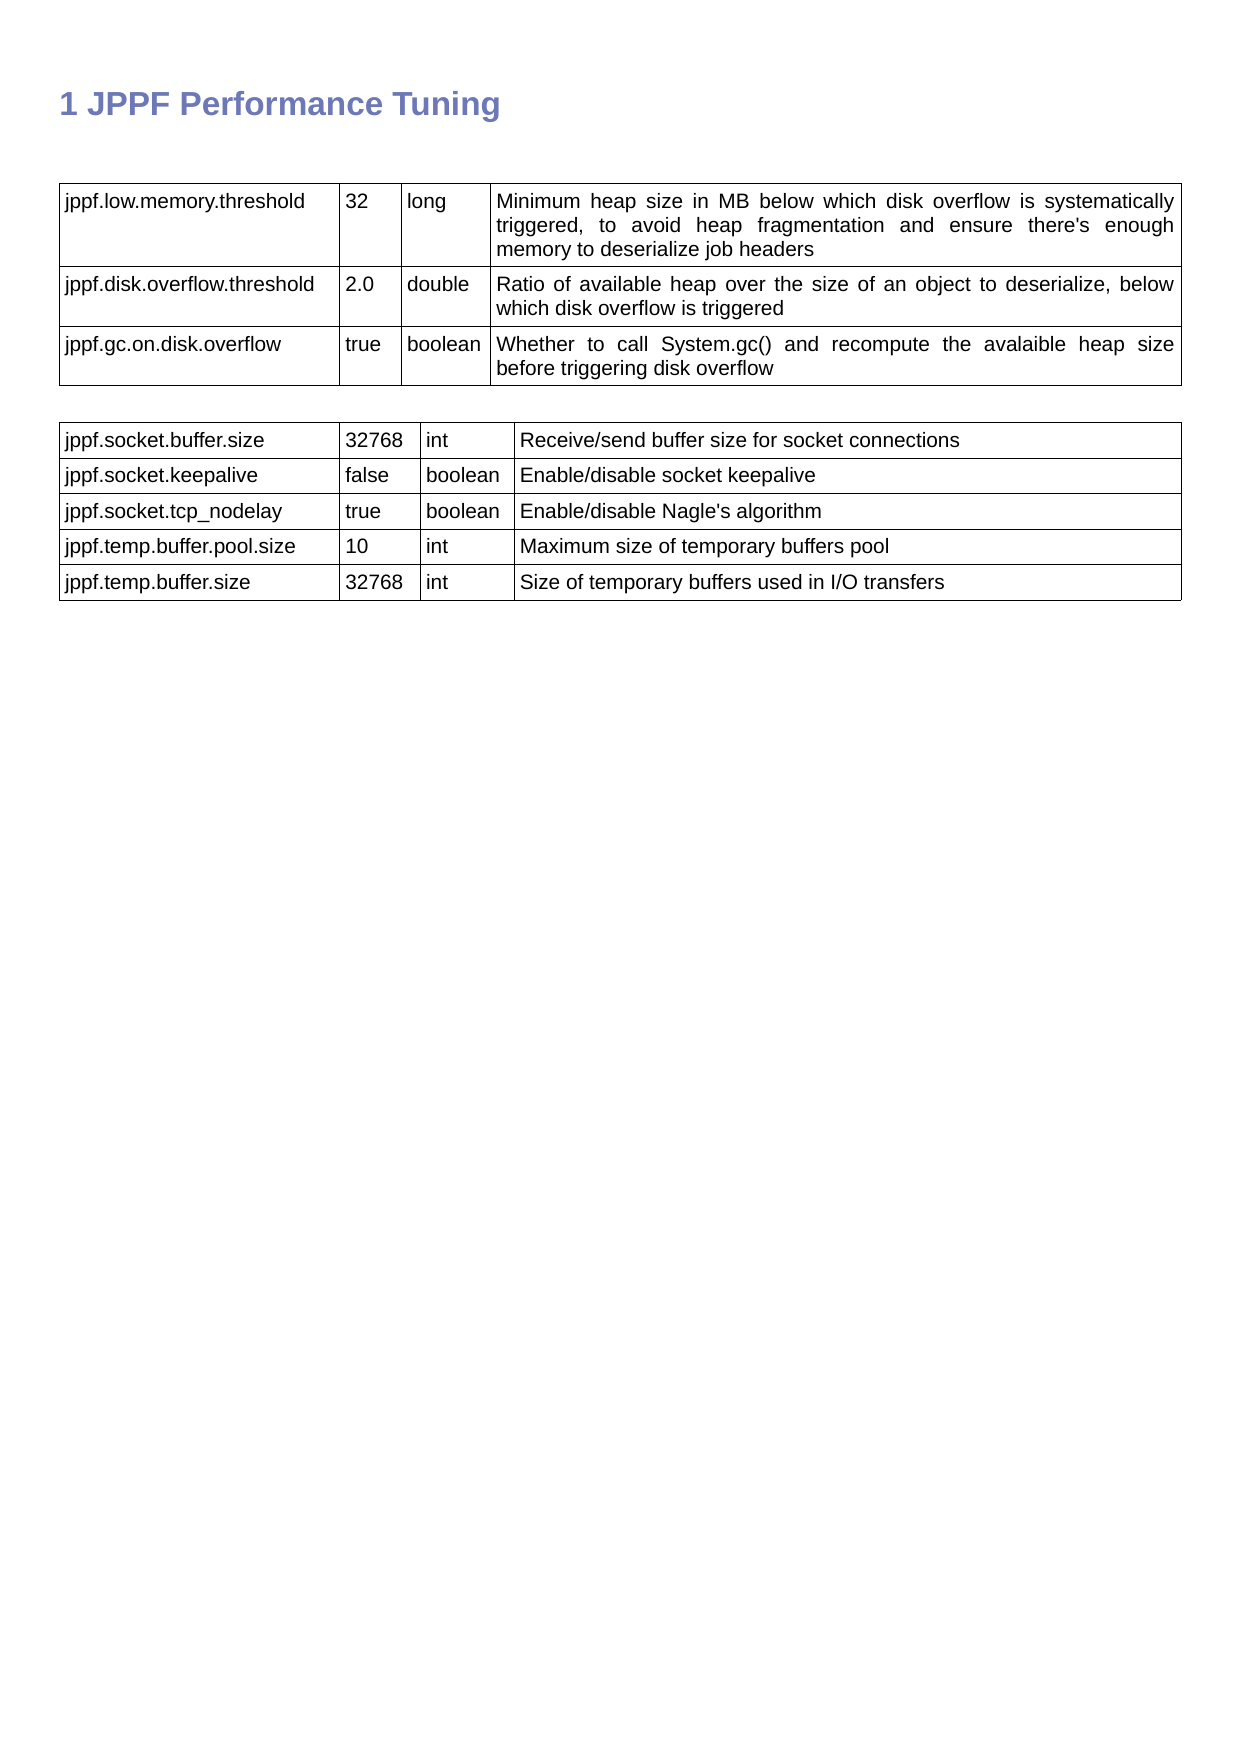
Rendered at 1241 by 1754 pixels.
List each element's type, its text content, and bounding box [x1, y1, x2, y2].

table_cell Enable/disable socket keepalive [515, 459, 1181, 493]
table_header long [402, 184, 490, 266]
table_cell jppf.socket.keepalive [60, 459, 339, 493]
table_cell jppf.temp.buffer.size [60, 565, 339, 599]
table_header jppf.low.memory.threshold [60, 184, 339, 266]
table_cell true [340, 327, 401, 385]
table_cell jppf.gc.on.disk.overflow [60, 327, 339, 385]
table_cell 10 [340, 530, 420, 564]
table_header 32 [340, 184, 401, 266]
table_header Minimum heap size in MB below which disk overflow is systematically triggered, to avoid heap fragmentation and ensure there's enough memory to deserialize job headers [491, 184, 1181, 266]
table_header jppf.socket.buffer.size [60, 423, 339, 457]
table_cell Enable/disable Nagle's algorithm [515, 494, 1181, 528]
table_cell 2.0 [340, 267, 401, 326]
table_cell boolean [421, 494, 514, 528]
subtitle JPPF Performance Tuning [59, 84, 1181, 122]
table_cell jppf.temp.buffer.pool.size [60, 530, 339, 564]
table_cell boolean [421, 459, 514, 493]
table_cell jppf.socket.tcp_nodelay [60, 494, 339, 528]
table_header int [421, 423, 514, 457]
table_cell boolean [402, 327, 490, 385]
table_cell Ratio of available heap over the size of an object to deserialize, below which disk overflow is triggered [491, 267, 1181, 326]
table_header Receive/send buffer size for socket connections [515, 423, 1181, 457]
table_cell Size of temporary buffers used in I/O transfers [515, 565, 1181, 599]
table_cell true [340, 494, 420, 528]
table_cell 32768 [340, 565, 420, 599]
table_cell false [340, 459, 420, 493]
table_cell int [421, 565, 514, 599]
table_cell Whether to call System.gc() and recompute the avalaible heap size before triggering disk overflow [491, 327, 1181, 385]
table_header 32768 [340, 423, 420, 457]
table_cell int [421, 530, 514, 564]
table_cell jppf.disk.overflow.threshold [60, 267, 339, 326]
table_cell Maximum size of temporary buffers pool [515, 530, 1181, 564]
table_cell double [402, 267, 490, 326]
